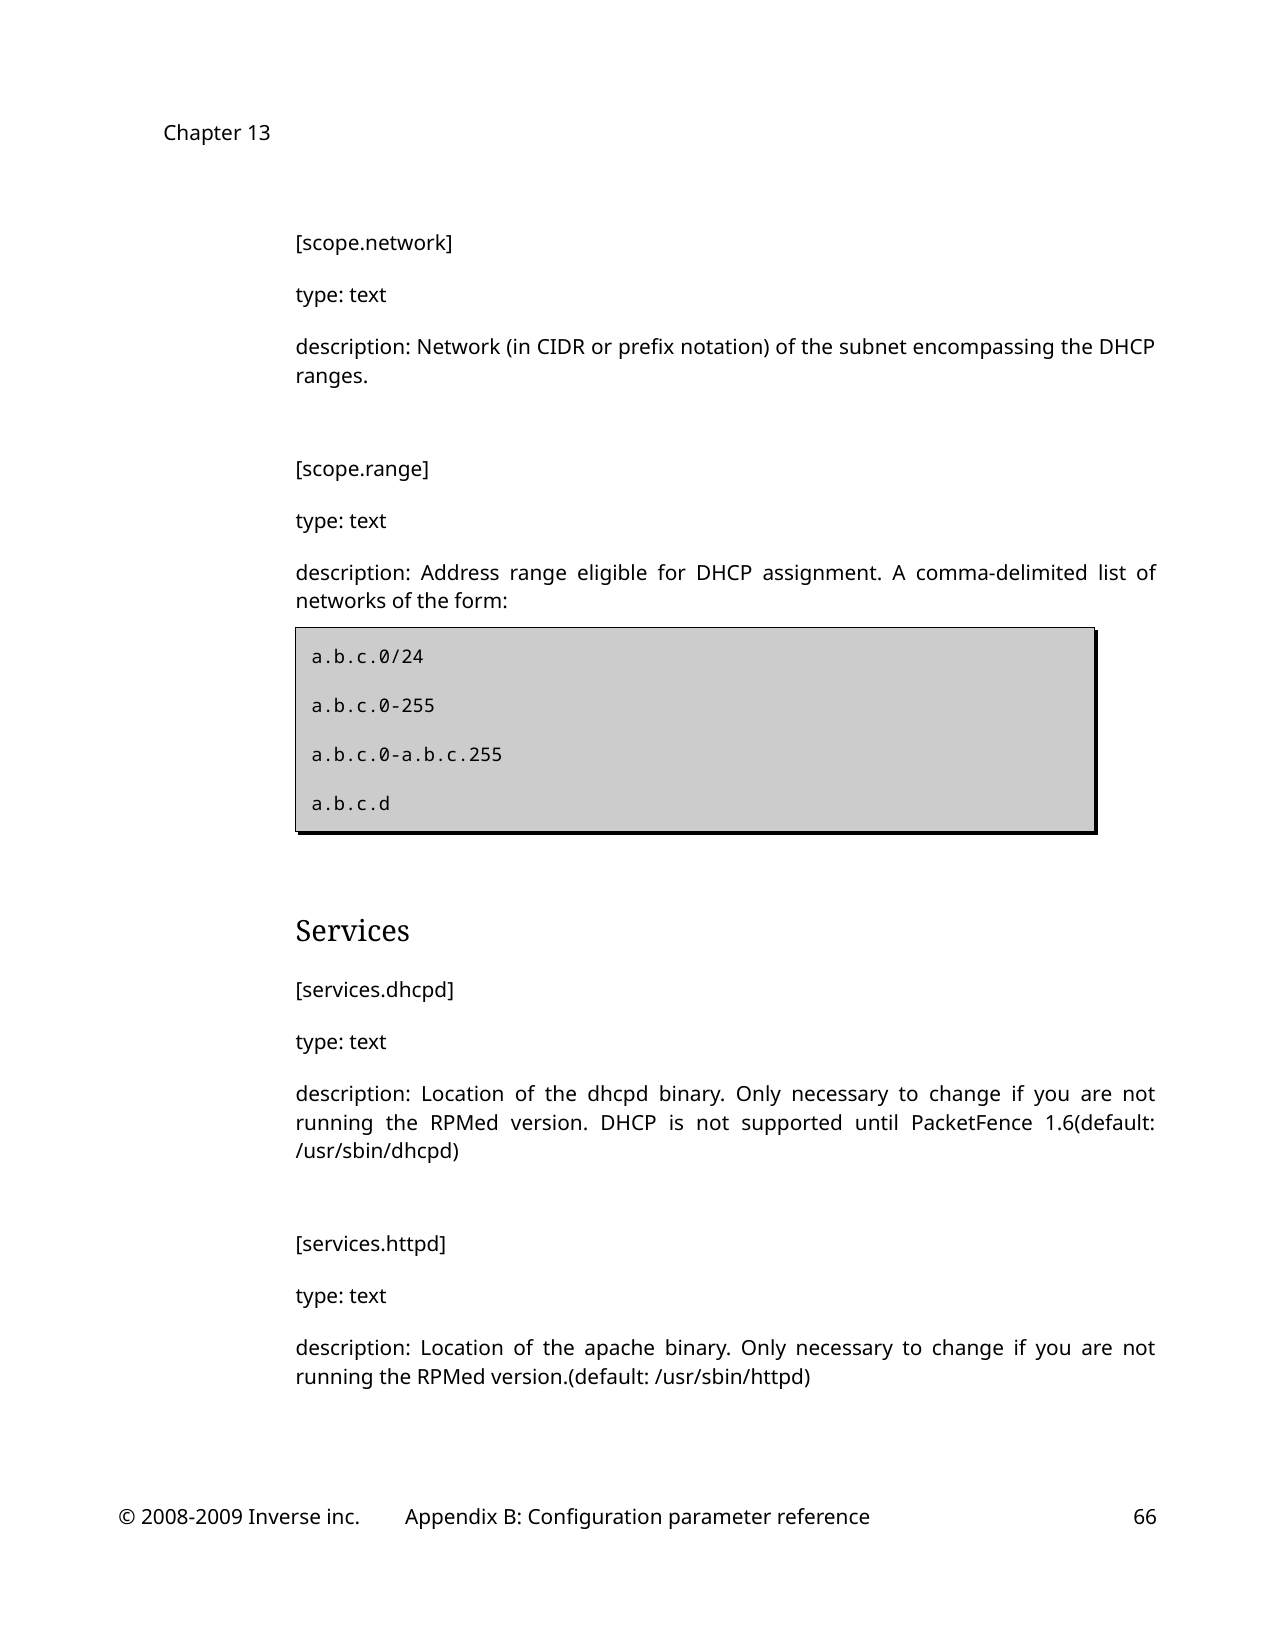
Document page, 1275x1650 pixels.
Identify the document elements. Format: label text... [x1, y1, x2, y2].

text [scope.network] [295, 228, 1157, 257]
text description: Network (in CIDR or prefix notation) of the subnet encompassing the DHCP ranges. [295, 332, 1157, 389]
text a.b.c.d [296, 775, 1094, 831]
text description: Address range eligible for DHCP assignment. A comma-delimited list of networks of the form: [295, 558, 1157, 615]
text a.b.c.0/24 [296, 628, 1094, 669]
text [scope.range] [295, 454, 1157, 482]
text description: Location of the apache binary. Only necessary to change if you are not running the RPMed version.(default: /usr/sbin/httpd) [295, 1333, 1157, 1390]
text type: text [295, 280, 1157, 309]
text a.b.c.0-255 [296, 676, 1094, 718]
text description: Location of the dhcpd binary. Only necessary to change if you are not running the RPMed version. DHCP is not supported until PacketFence 1.6(default: /usr/sbin/dhcpd) [295, 1079, 1157, 1164]
text type: text [295, 506, 1157, 534]
text type: text [295, 1281, 1157, 1310]
text a.b.c.0-a.b.c.255 [296, 726, 1094, 767]
subtitle Services [295, 911, 1157, 950]
text [services.dhcpd] [295, 975, 1157, 1003]
text type: text [295, 1027, 1157, 1056]
text [services.httpd] [295, 1229, 1157, 1258]
